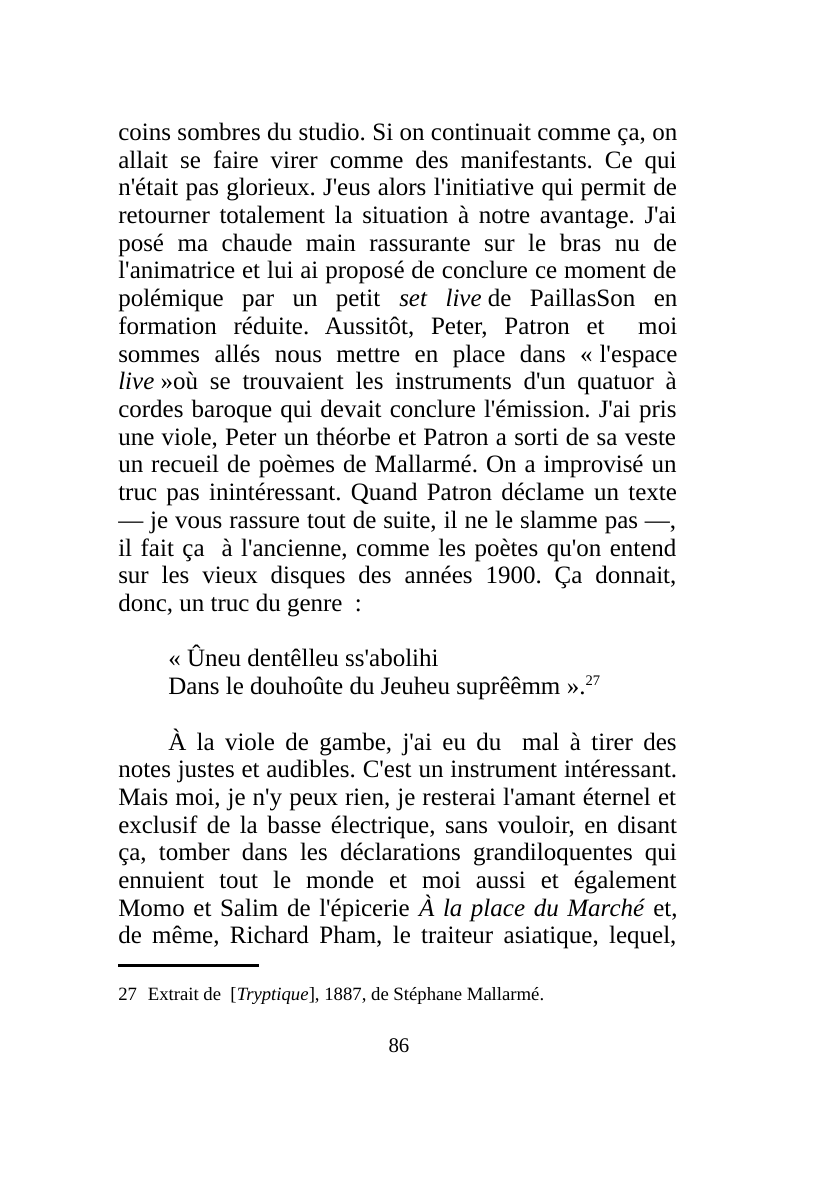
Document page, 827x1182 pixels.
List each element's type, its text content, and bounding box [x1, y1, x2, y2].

text « Ûneu dentêlleu ss'abolihi [118, 644, 677, 672]
text À la viole de gambe, j'ai eu du mal à tirer des notes justes et audibles. C'est un instrument intéressant. Mais moi, je n'y peux rien, je resterai l'amant éternel et exclusif de la basse électrique, sans vouloir, en disant ça, tomber dans les déclarations grandiloquentes qui ennuient tout le monde et moi aussi et également Momo et Salim de l'épicerie À la place du Marché et, de même, Richard Pham, le traiteur asiatique, lequel, [118, 728, 677, 949]
text coins sombres du studio. Si on continuait comme ça, on allait se faire virer comme des manifestants. Ce qui n'était pas glorieux. J'eus alors l'initiative qui permit de retourner totalement la situation à notre avantage. J'ai posé ma chaude main rassurante sur le bras nu de l'animatrice et lui ai proposé de conclure ce moment de polémique par un petit set live de PaillasSon en formation réduite. Aussitôt, Peter, Patron et moi sommes allés nous mettre en place dans « l'espace live »où se trouvaient les instruments d'un quatuor à cordes baroque qui devait conclure l'émission. J'ai pris une viole, Peter un théorbe et Patron a sorti de sa veste un recueil de poèmes de Mallarmé. On a improvisé un truc pas inintéressant. Quand Patron déclame un texte — je vous rassure tout de suite, il ne le slamme pas —, il fait ça à l'ancienne, comme les poètes qu'on entend sur les vieux disques des années 1900. Ça donnait, donc, un truc du genre : [118, 118, 677, 617]
text Dans le douhoûte du Jeuheu suprêêmm ». [118, 672, 677, 700]
text Extrait de [Tryptique], 1887, de Stéphane Mallarmé. [118, 983, 679, 1004]
